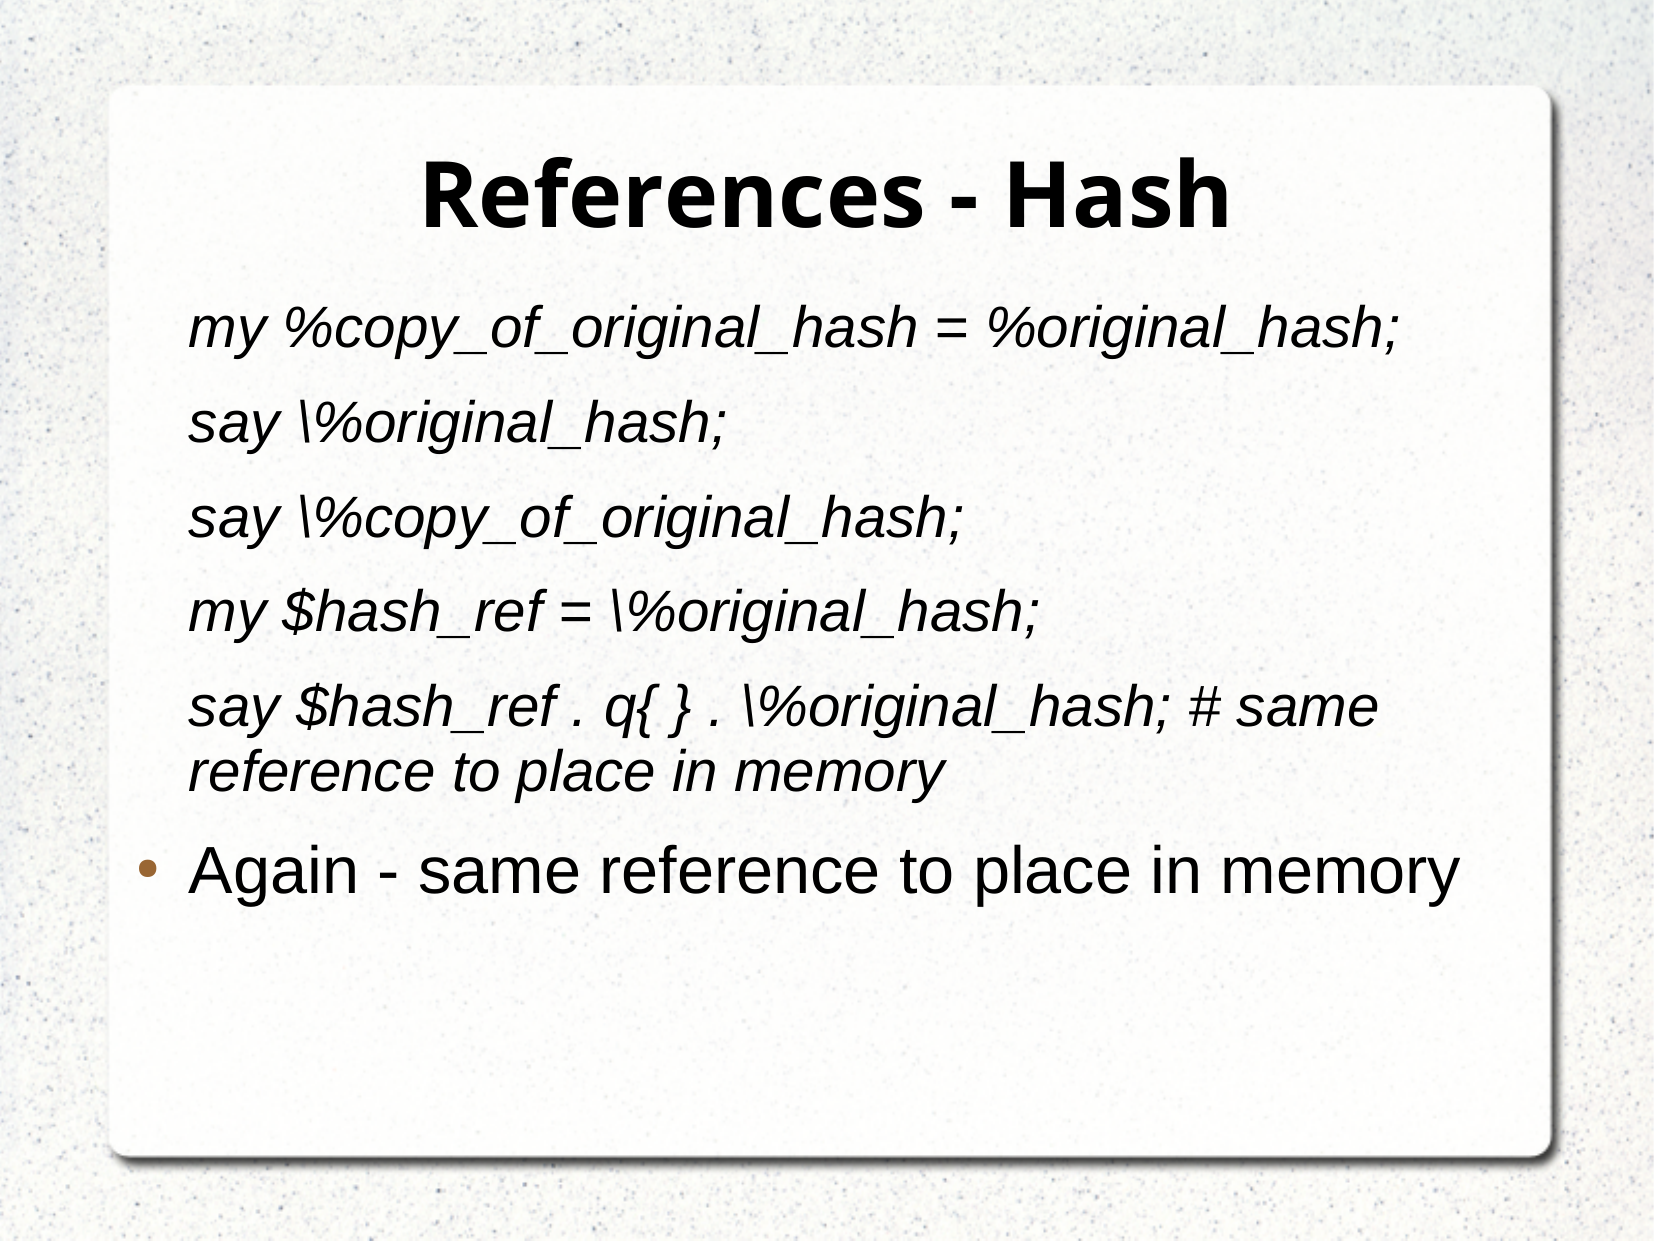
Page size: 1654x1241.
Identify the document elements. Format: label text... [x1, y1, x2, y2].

list my %copy_of_original_hash = %original_hash; say \%original_hash; say \%copy_of_original_hash; my $hash_ref = \%original_hash; say $hash_ref . q{ } . \%original_hash; # same reference to place in memory Again - same reference to place in memory [118, 295, 1506, 1034]
picture [0, 0, 1654, 1241]
title References - Hash [118, 88, 1536, 296]
